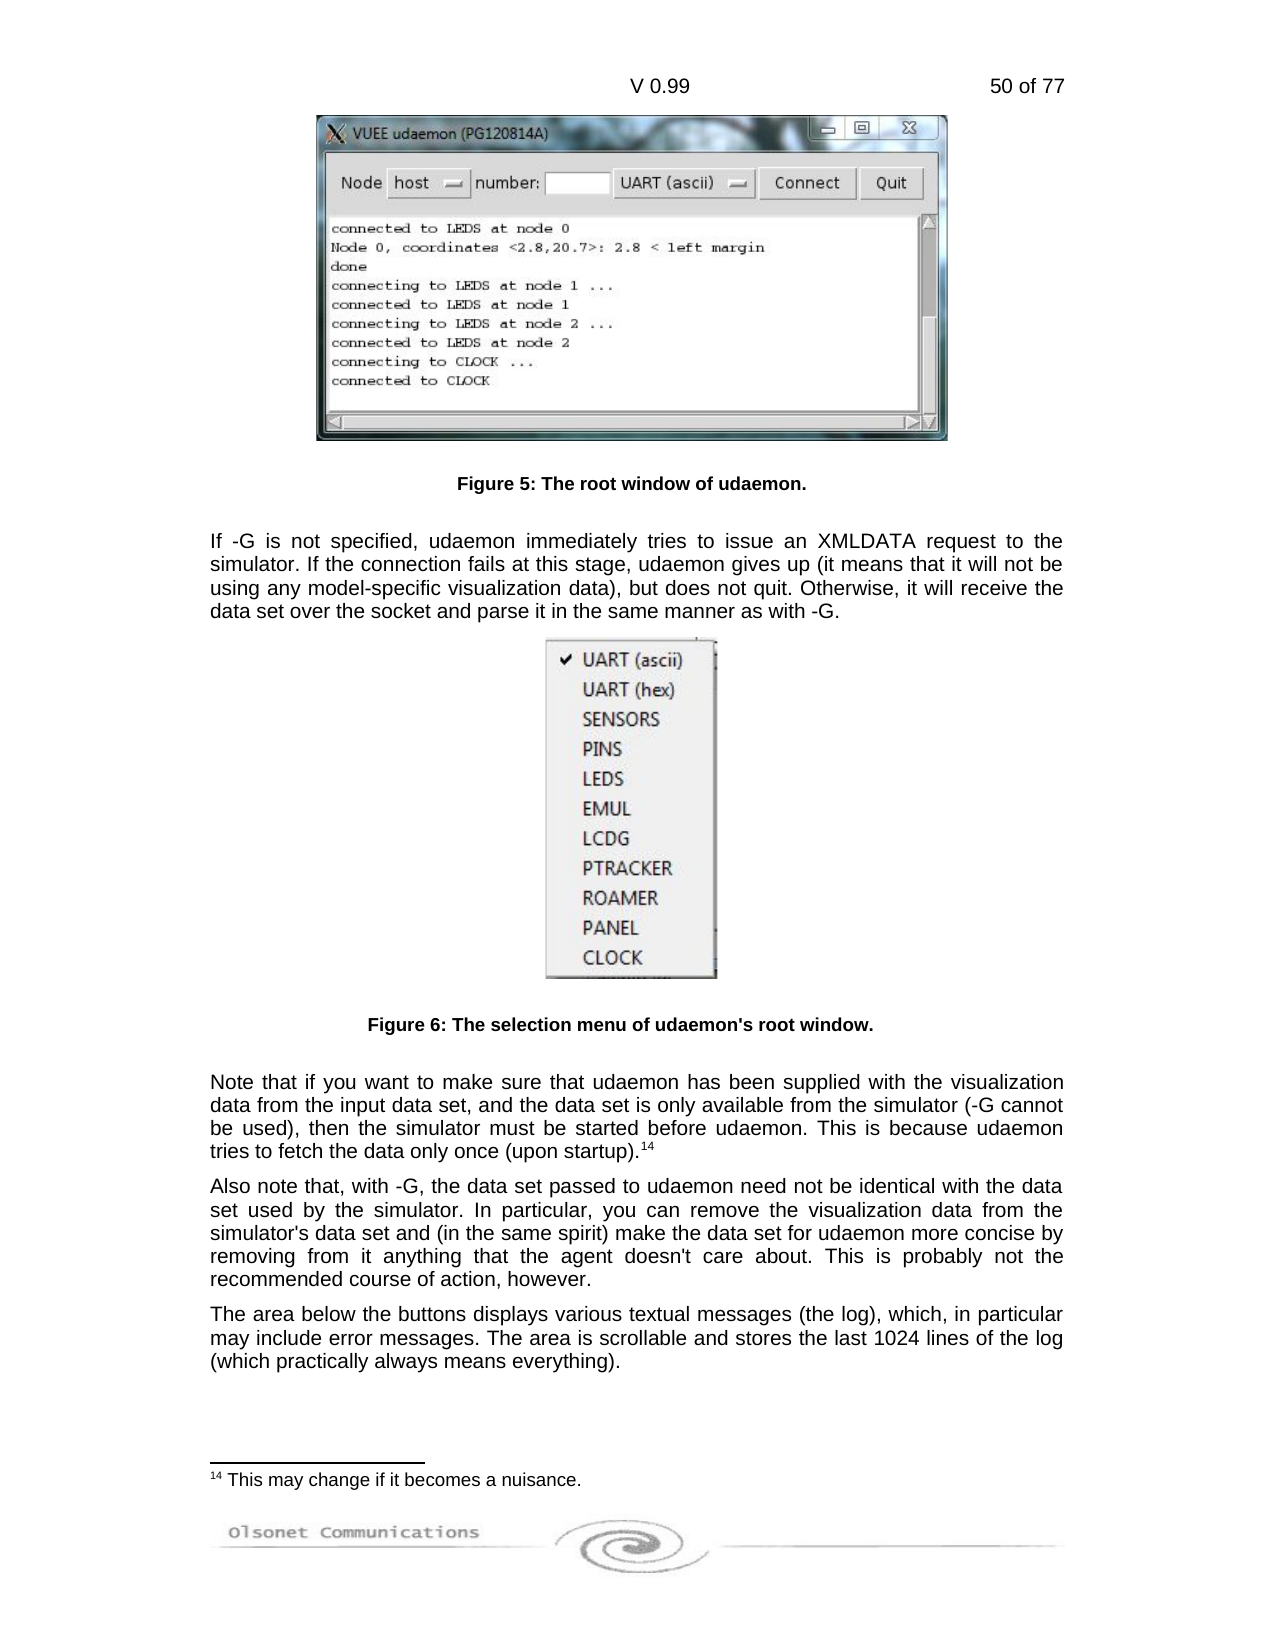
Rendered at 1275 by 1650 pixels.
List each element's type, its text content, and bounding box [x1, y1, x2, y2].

text Also note that, with -G, the data set passed to udaemon need not be identical with the data set used by the simulator. In particular, you can remove the visualization data from the simulator's data set and (in the same spirit) make the data set for udaemon more concise by removing from it anything that the agent doesn't care about. This is probably not the recommended course of action, however. [210, 1175, 1065, 1291]
text Figure 6: The selection menu of udaemon's root window. [367, 1014, 908, 1035]
picture [316, 115, 948, 441]
text Note that if you want to make sure that udaemon has been supplied with the visualization data from the input data set, and the data set is only available from the simulator (-G cannot be used), then the simulator must be started before udaemon. This is because udaemon tries to fetch the data only once (upon startup). [210, 1070, 1065, 1163]
text This may change if it becomes a nuisance. [210, 1469, 1065, 1490]
text The area below the buttons displays various textual messages (the log), which, in particular may include error messages. The area is scrollable and stores the last 1024 lines of the log (which practically always means everything). [210, 1303, 1065, 1372]
picture [545, 637, 718, 979]
picture [210, 1504, 1065, 1596]
text Figure 5: The root window of udaemon. [316, 474, 947, 494]
text If -G is not specified, udaemon immediately tries to issue an XMLDATA request to the simulator. If the connection fails at this stage, udaemon gives up (it means that it will not be using any model-specific visualization data), but does not quit. Otherwise, it will receive the data set over the socket and parse it in the same manner as with -G. [210, 529, 1065, 622]
